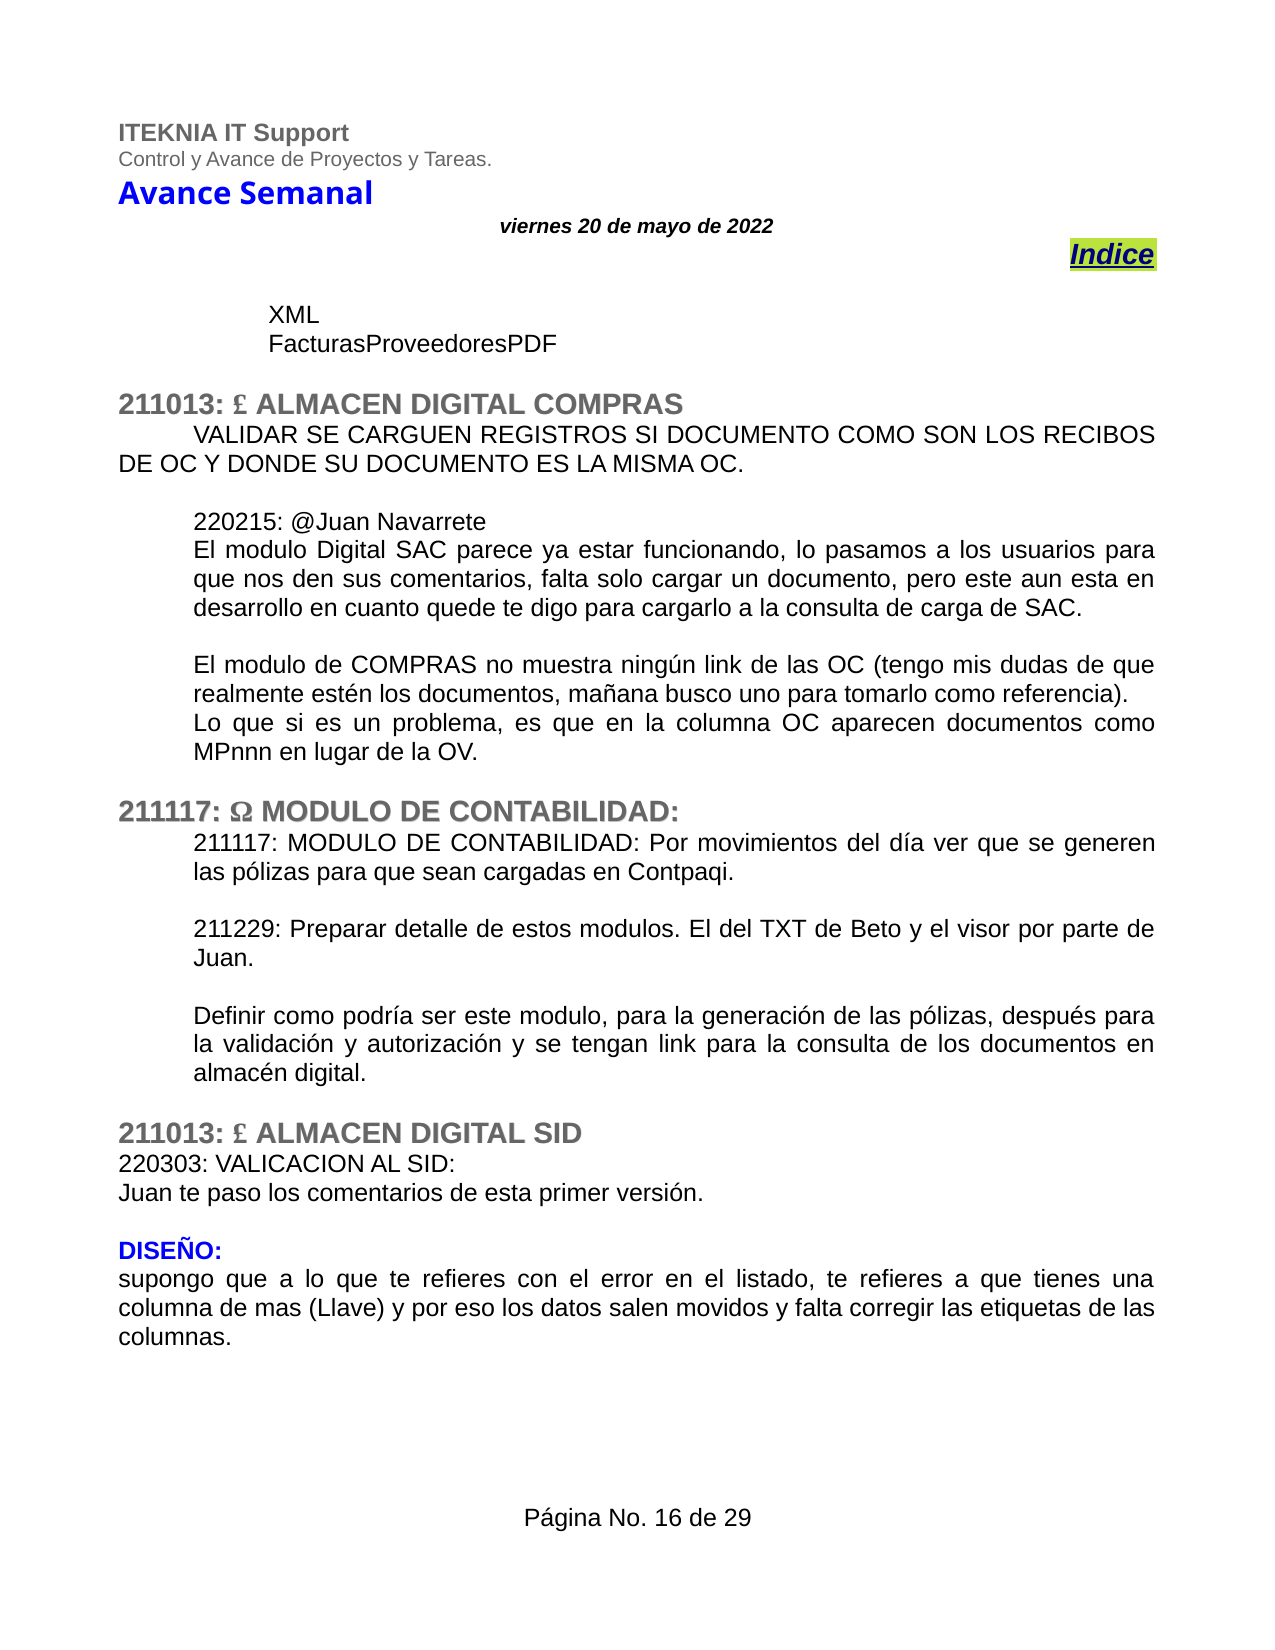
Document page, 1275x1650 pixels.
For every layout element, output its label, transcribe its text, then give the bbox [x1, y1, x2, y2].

text El modulo Digital SAC parece ya estar funcionando, lo pasamos a los usuarios para que nos den sus comentarios, falta solo cargar un documento, pero este aun esta en desarrollo en cuanto quede te digo para cargarlo a la consulta de carga de SAC. [193, 536, 1157, 622]
text FacturasProveedoresPDF [193, 329, 1157, 358]
subtitle 211013: £ ALMACEN DIGITAL COMPRAS [118, 387, 1157, 421]
text 211117: MODULO DE CONTABILIDAD: Por movimientos del día ver que se generen las pólizas para que sean cargadas en Contpaqi. [193, 828, 1157, 886]
subtitle 211013: £ ALMACEN DIGITAL SID [118, 1116, 1157, 1149]
text DISEÑO: [118, 1236, 1157, 1264]
text 220303: VALICACION AL SID: [118, 1149, 1157, 1178]
text VALIDAR SE CARGUEN REGISTROS SI DOCUMENTO COMO SON LOS RECIBOS DE OC Y DONDE SU DOCUMENTO ES LA MISMA OC. [118, 421, 1157, 478]
text Lo que si es un problema, es que en la columna OC aparecen documentos como MPnnn en lugar de la OV. [193, 708, 1157, 766]
text 220215: @Juan Navarrete [193, 507, 1157, 536]
text Juan te paso los comentarios de esta primer versión. [118, 1178, 1157, 1207]
text XML [193, 300, 1157, 329]
text 211229: Preparar detalle de estos modulos. El del TXT de Beto y el visor por parte de Juan. [193, 914, 1157, 972]
subtitle 211117: Ω MODULO DE CONTABILIDAD: [118, 794, 1157, 828]
text Definir como podría ser este modulo, para la generación de las pólizas, después para la validación y autorización y se tengan link para la consulta de los documentos en almacén digital. [193, 1001, 1157, 1087]
text supongo que a lo que te refieres con el error en el listado, te refieres a que tienes una columna de mas (Llave) y por eso los datos salen movidos y falta corregir las etiquetas de las columnas. [118, 1264, 1157, 1351]
text El modulo de COMPRAS no muestra ningún link de las OC (tengo mis dudas de que realmente estén los documentos, mañana busco uno para tomarlo como referencia). [193, 651, 1157, 708]
